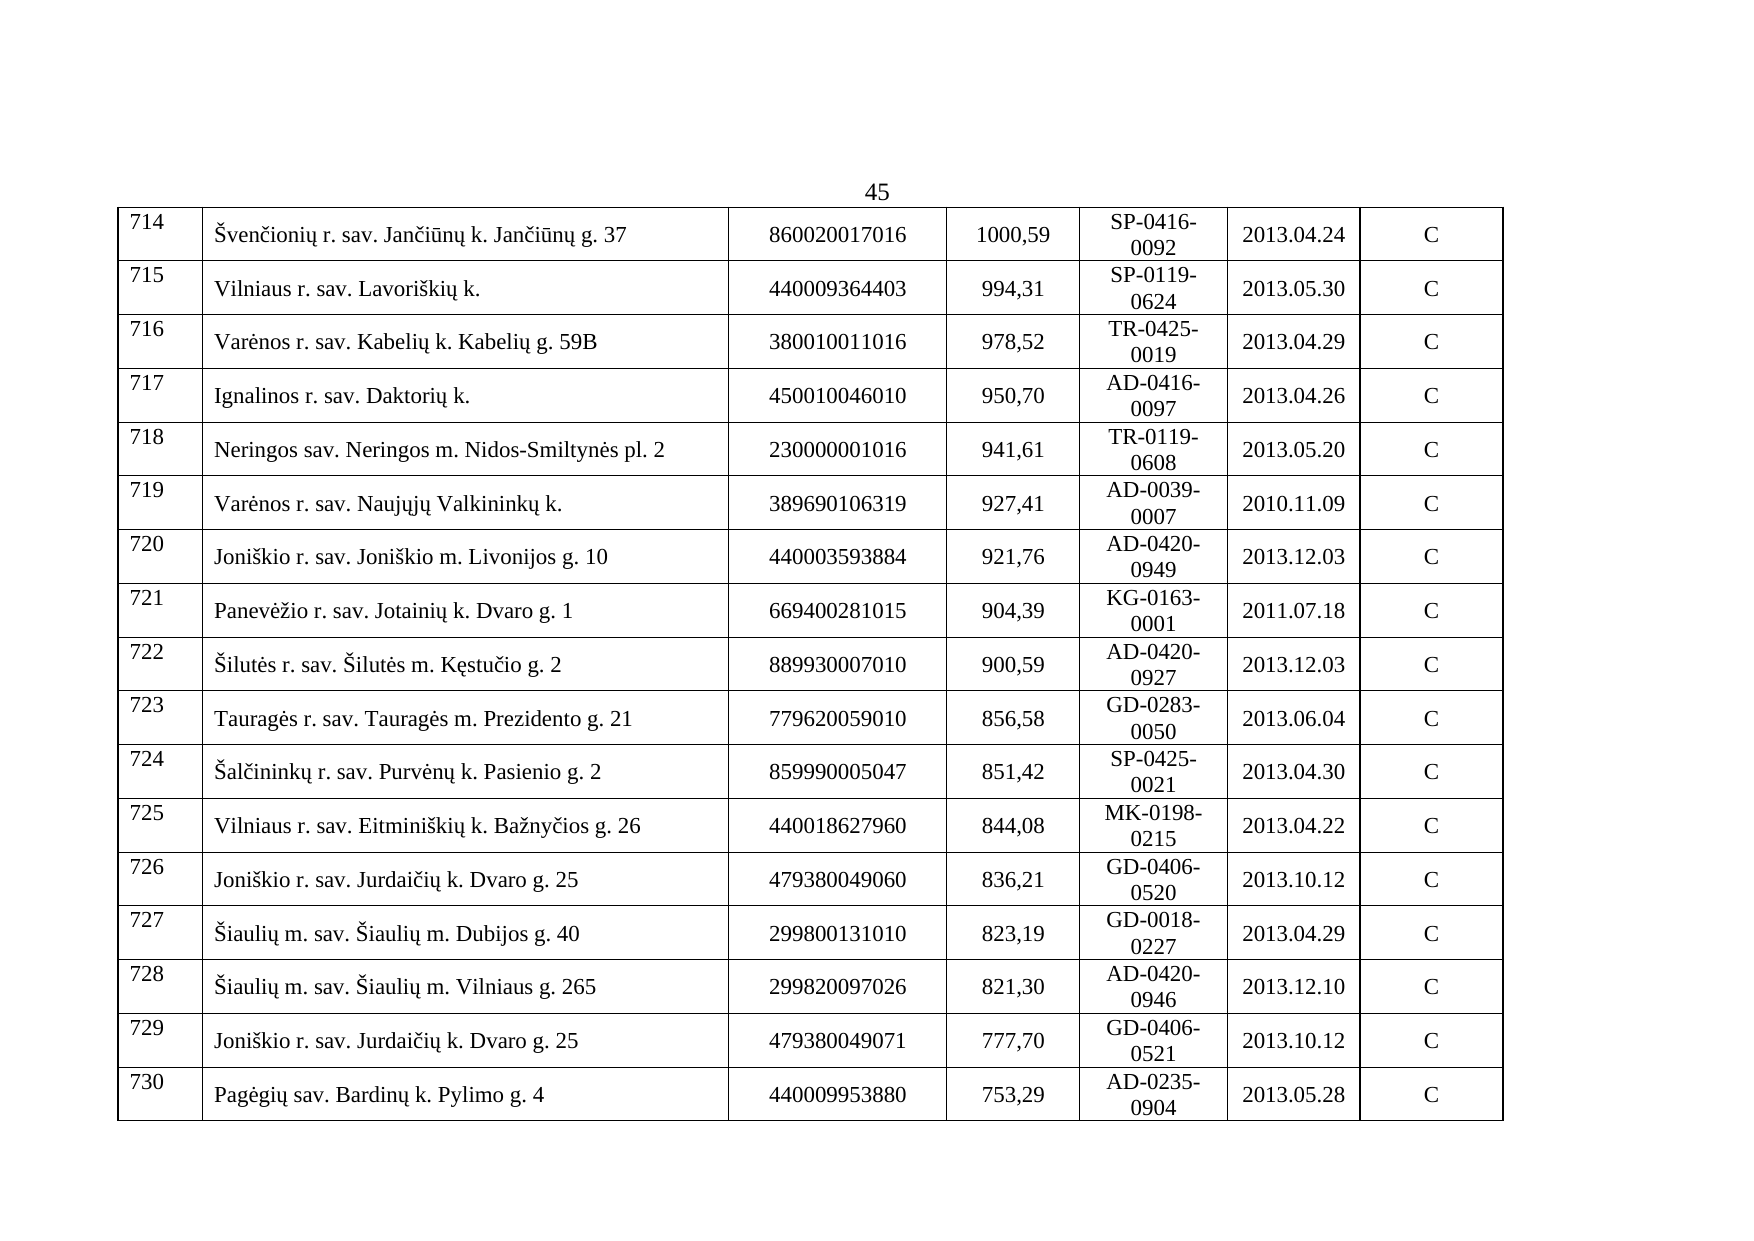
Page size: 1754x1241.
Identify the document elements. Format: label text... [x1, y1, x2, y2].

table_cell C [1361, 1014, 1502, 1067]
table_cell 2013.12.03 [1228, 530, 1359, 583]
table_cell 479380049071 [729, 1014, 946, 1067]
table_cell 927,41 [947, 476, 1079, 529]
table_cell 2010.11.09 [1228, 476, 1359, 529]
table_cell AD-0420-0949 [1080, 530, 1227, 583]
table_cell 941,61 [947, 423, 1079, 475]
table_cell Neringos sav. Neringos m. Nidos-Smiltynės pl. 2 [203, 423, 728, 475]
table_cell 299800131010 [729, 906, 946, 959]
table_cell 950,70 [947, 369, 1079, 422]
table_cell KG-0163-0001 [1080, 584, 1227, 637]
table_cell C [1361, 745, 1502, 798]
table_cell 722 [119, 638, 202, 690]
table_cell 2013.12.03 [1228, 638, 1359, 690]
table_cell 2013.04.24 [1228, 208, 1359, 260]
table_cell SP-0119-0624 [1080, 261, 1227, 314]
table_cell Tauragės r. sav. Tauragės m. Prezidento g. 21 [203, 691, 728, 744]
table_cell 900,59 [947, 638, 1079, 690]
table_cell 2013.04.29 [1228, 315, 1359, 368]
table_cell Joniškio r. sav. Jurdaičių k. Dvaro g. 25 [203, 1014, 728, 1067]
table_cell Joniškio r. sav. Joniškio m. Livonijos g. 10 [203, 530, 728, 583]
table_cell 720 [119, 530, 202, 583]
table_cell 821,30 [947, 960, 1079, 1013]
table_cell 2013.10.12 [1228, 853, 1359, 905]
table_cell TR-0119-0608 [1080, 423, 1227, 475]
table_cell Šiaulių m. sav. Šiaulių m. Vilniaus g. 265 [203, 960, 728, 1013]
table_cell Vilniaus r. sav. Eitminiškių k. Bažnyčios g. 26 [203, 799, 728, 852]
table_cell C [1361, 853, 1502, 905]
table_cell Pagėgių sav. Bardinų k. Pylimo g. 4 [203, 1068, 728, 1120]
table_cell C [1361, 584, 1502, 637]
table_cell 230000001016 [729, 423, 946, 475]
table_cell MK-0198-0215 [1080, 799, 1227, 852]
table_cell TR-0425-0019 [1080, 315, 1227, 368]
table_cell 836,21 [947, 853, 1079, 905]
table_cell GD-0018-0227 [1080, 906, 1227, 959]
table_cell C [1361, 208, 1502, 260]
table_cell 2013.05.20 [1228, 423, 1359, 475]
table_cell 2013.04.29 [1228, 906, 1359, 959]
table_cell SP-0425-0021 [1080, 745, 1227, 798]
table_cell 669400281015 [729, 584, 946, 637]
table_cell 844,08 [947, 799, 1079, 852]
table_cell AD-0420-0946 [1080, 960, 1227, 1013]
table_cell 440018627960 [729, 799, 946, 852]
table_cell Ignalinos r. sav. Daktorių k. [203, 369, 728, 422]
table_cell 721 [119, 584, 202, 637]
table_cell 921,76 [947, 530, 1079, 583]
table_cell 723 [119, 691, 202, 744]
table_cell 2013.10.12 [1228, 1014, 1359, 1067]
table_cell Vilniaus r. sav. Lavoriškių k. [203, 261, 728, 314]
table_cell 715 [119, 261, 202, 314]
table_cell 860020017016 [729, 208, 946, 260]
table_cell 729 [119, 1014, 202, 1067]
table_cell Varėnos r. sav. Naujųjų Valkininkų k. [203, 476, 728, 529]
table_cell 440003593884 [729, 530, 946, 583]
table_cell 714 [119, 208, 202, 260]
table_cell Šiaulių m. sav. Šiaulių m. Dubijos g. 40 [203, 906, 728, 959]
table_cell 889930007010 [729, 638, 946, 690]
table_cell 779620059010 [729, 691, 946, 744]
table_cell C [1361, 906, 1502, 959]
table_cell C [1361, 1068, 1502, 1120]
table_cell 719 [119, 476, 202, 529]
table_cell 2013.12.10 [1228, 960, 1359, 1013]
table_cell C [1361, 476, 1502, 529]
table_cell 725 [119, 799, 202, 852]
table_cell 2013.04.22 [1228, 799, 1359, 852]
table_cell 2013.06.04 [1228, 691, 1359, 744]
table_cell Švenčionių r. sav. Jančiūnų k. Jančiūnų g. 37 [203, 208, 728, 260]
table_cell AD-0420-0927 [1080, 638, 1227, 690]
table_cell 718 [119, 423, 202, 475]
table_cell Šilutės r. sav. Šilutės m. Kęstučio g. 2 [203, 638, 728, 690]
table_cell 389690106319 [729, 476, 946, 529]
table_cell 717 [119, 369, 202, 422]
table_cell 479380049060 [729, 853, 946, 905]
table_cell C [1361, 960, 1502, 1013]
table_cell 440009364403 [729, 261, 946, 314]
table_cell 450010046010 [729, 369, 946, 422]
table_cell 2013.05.28 [1228, 1068, 1359, 1120]
table_cell AD-0039-0007 [1080, 476, 1227, 529]
table_cell 2013.04.26 [1228, 369, 1359, 422]
table_cell 724 [119, 745, 202, 798]
table_cell GD-0406-0521 [1080, 1014, 1227, 1067]
table_cell 753,29 [947, 1068, 1079, 1120]
table_cell AD-0416-0097 [1080, 369, 1227, 422]
table_cell 728 [119, 960, 202, 1013]
table_cell 856,58 [947, 691, 1079, 744]
table_cell C [1361, 691, 1502, 744]
table_cell 1000,59 [947, 208, 1079, 260]
table_cell C [1361, 423, 1502, 475]
table_cell 2013.04.30 [1228, 745, 1359, 798]
table_cell 727 [119, 906, 202, 959]
table_cell 730 [119, 1068, 202, 1120]
table_cell C [1361, 261, 1502, 314]
table_cell 299820097026 [729, 960, 946, 1013]
table_cell 859990005047 [729, 745, 946, 798]
table_cell 823,19 [947, 906, 1079, 959]
table_cell Joniškio r. sav. Jurdaičių k. Dvaro g. 25 [203, 853, 728, 905]
table_cell GD-0406-0520 [1080, 853, 1227, 905]
table_cell 716 [119, 315, 202, 368]
table_cell 380010011016 [729, 315, 946, 368]
table_cell 2011.07.18 [1228, 584, 1359, 637]
table_cell C [1361, 799, 1502, 852]
table_cell 2013.05.30 [1228, 261, 1359, 314]
table_cell 978,52 [947, 315, 1079, 368]
table_cell C [1361, 369, 1502, 422]
table_cell AD-0235-0904 [1080, 1068, 1227, 1120]
table_cell GD-0283-0050 [1080, 691, 1227, 744]
table_cell C [1361, 638, 1502, 690]
table_cell Šalčininkų r. sav. Purvėnų k. Pasienio g. 2 [203, 745, 728, 798]
table_cell 994,31 [947, 261, 1079, 314]
table_cell Panevėžio r. sav. Jotainių k. Dvaro g. 1 [203, 584, 728, 637]
table_cell 440009953880 [729, 1068, 946, 1120]
table_cell 726 [119, 853, 202, 905]
table_cell SP-0416-0092 [1080, 208, 1227, 260]
table_cell 904,39 [947, 584, 1079, 637]
table_cell Varėnos r. sav. Kabelių k. Kabelių g. 59B [203, 315, 728, 368]
table_cell C [1361, 315, 1502, 368]
table_cell C [1361, 530, 1502, 583]
table_cell 851,42 [947, 745, 1079, 798]
table_cell 777,70 [947, 1014, 1079, 1067]
